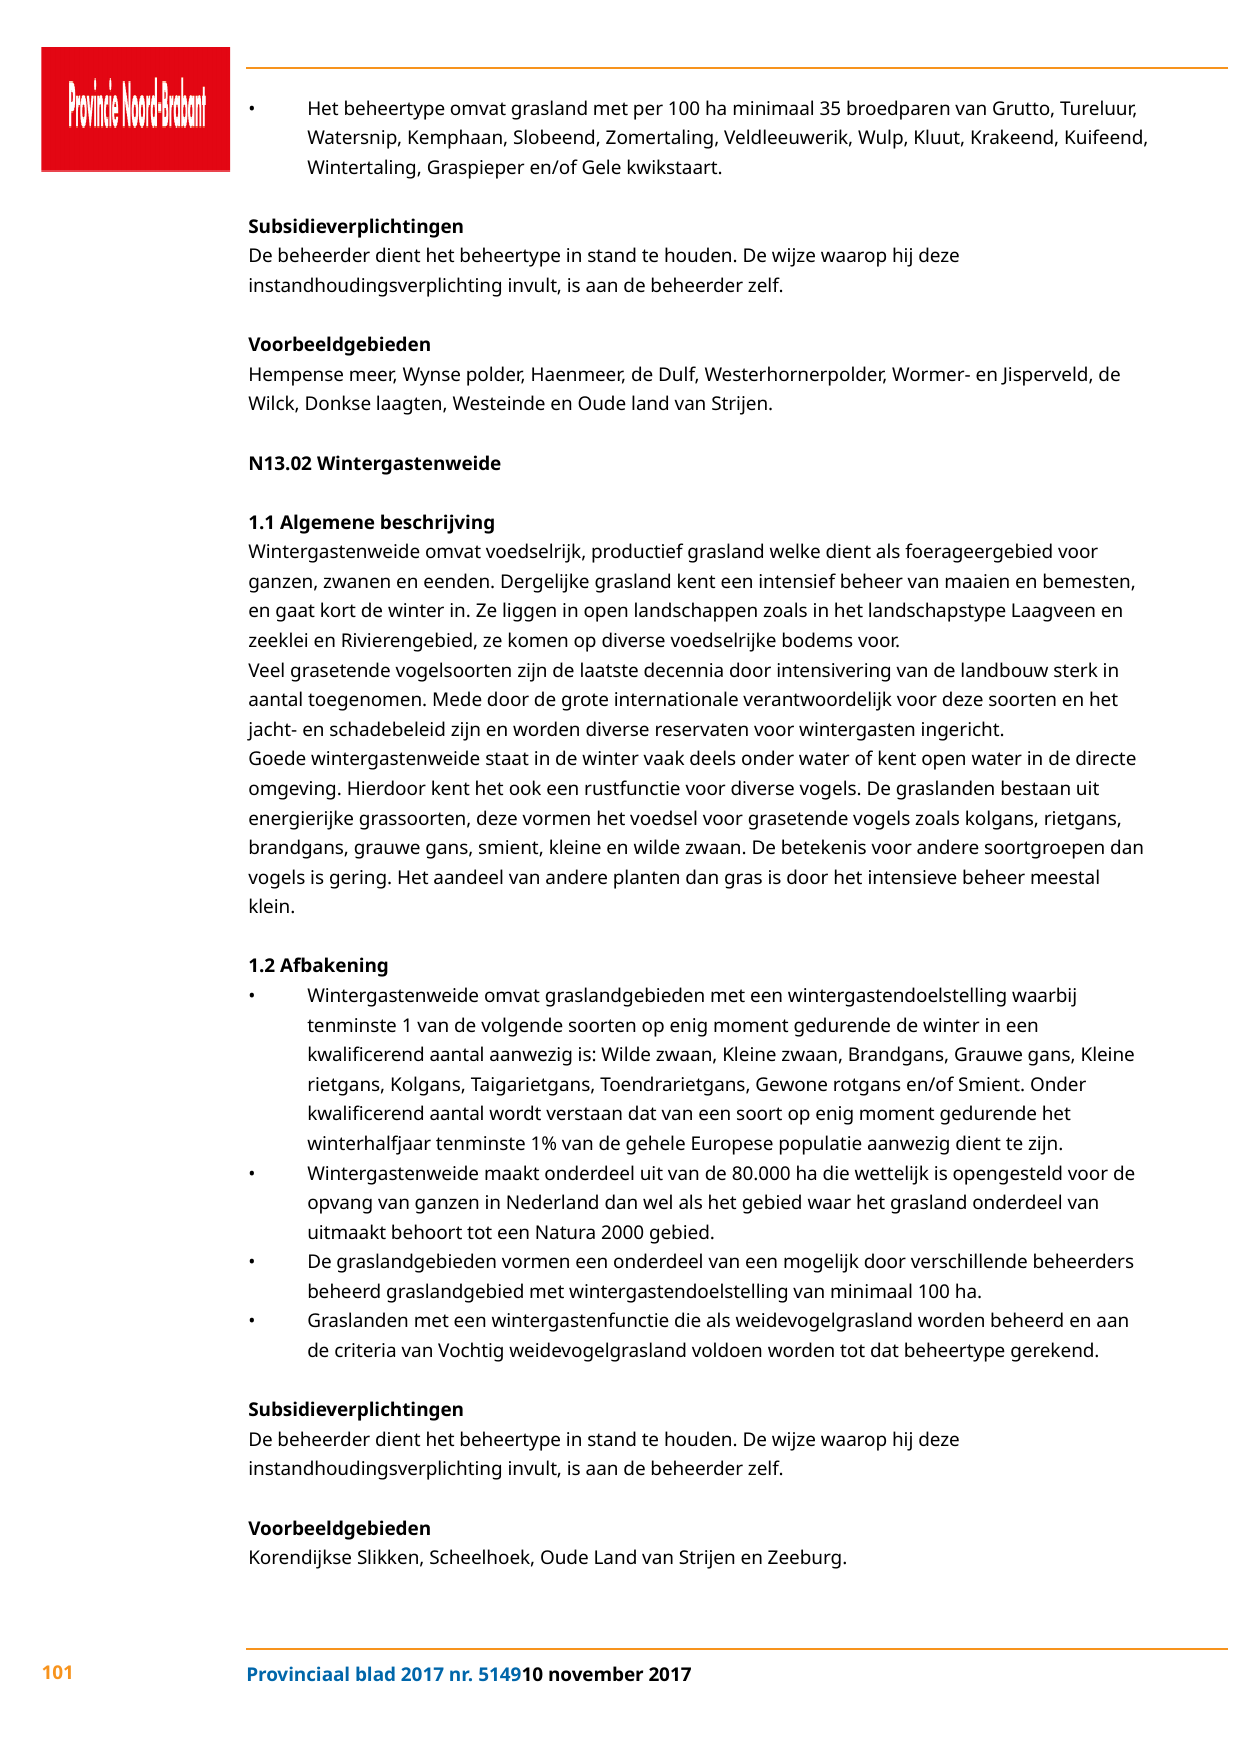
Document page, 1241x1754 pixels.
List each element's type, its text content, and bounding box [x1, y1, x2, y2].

text Wintergastenweide omvat voedselrijk, productief grasland welke dient als foerageergebied voor ganzen, zwanen en eenden. Dergelijke grasland kent een intensief beheer van maaien en bemesten, en gaat kort de winter in. Ze liggen in open landschappen zoals in het landschapstype Laagveen en zeeklei en Rivierengebied, ze komen op diverse voedselrijke bodems voor. [248, 538, 1152, 653]
list Het beheertype omvat grasland met per 100 ha minimaal 35 broedparen van Grutto, Tureluur, Watersnip, Kemphaan, Slobeend, Zomertaling, Veldleeuwerik, Wulp, Kluut, Krakeend, Kuifeend, Wintertaling, Graspieper en/of Gele kwikstaart. [248, 95, 1152, 180]
text Subsidieverplichtingen [248, 1396, 1152, 1422]
text Hempense meer, Wynse polder, Haenmeer, de Dulf, Westerhornerpolder, Wormer- en Jisperveld, de Wilck, Donkse laagten, Westeinde en Oude land van Strijen. [248, 361, 1152, 416]
text N13.02 Wintergastenweide [248, 450, 1152, 476]
text Goede wintergastenweide staat in de winter vaak deels onder water of kent open water in de directe omgeving. Hierdoor kent het ook een rustfunctie voor diverse vogels. De graslanden bestaan uit energierijke grassoorten, deze vormen het voedsel voor grasetende vogels zoals kolgans, rietgans, brandgans, grauwe gans, smient, kleine en wilde zwaan. De betekenis voor andere soortgroepen dan vogels is gering. Het aandeel van andere planten dan gras is door het intensieve beheer meestal klein. [248, 746, 1152, 919]
text Voorbeeldgebieden [248, 331, 1152, 357]
picture [41, 47, 231, 172]
text De beheerder dient het beheertype in stand te houden. De wijze waarop hij deze instandhoudingsverplichting invult, is aan de beheerder zelf. [248, 243, 1152, 298]
text Korendijkse Slikken, Scheelhoek, Oude Land van Strijen en Zeeburg. [248, 1544, 1152, 1570]
list Graslanden met een wintergastenfunctie die als weidevogelgrasland worden beheerd en aan de criteria van Vochtig weidevogelgrasland voldoen worden tot dat beheertype gerekend. [248, 1308, 1152, 1363]
list Wintergastenweide omvat graslandgebieden met een wintergastendoelstelling waarbij tenminste 1 van de volgende soorten op enig moment gedurende de winter in een kwalificerend aantal aanwezig is: Wilde zwaan, Kleine zwaan, Brandgans, Grauwe gans, Kleine rietgans, Kolgans, Taigarietgans, Toendrarietgans, Gewone rotgans en/of Smient. Onder kwalificerend aantal wordt verstaan dat van een soort op enig moment gedurende het winterhalfjaar tenminste 1% van de gehele Europese populatie aanwezig dient te zijn. [248, 982, 1152, 1156]
list Wintergastenweide maakt onderdeel uit van de 80.000 ha die wettelijk is opengesteld voor de opvang van ganzen in Nederland dan wel als het gebied waar het grasland onderdeel van uitmaakt behoort tot een Natura 2000 gebied. [248, 1160, 1152, 1245]
text Veel grasetende vogelsoorten zijn de laatste decennia door intensivering van de landbouw sterk in aantal toegenomen. Mede door de grote internationale verantwoordelijk voor deze soorten en het jacht- en schadebeleid zijn en worden diverse reservaten voor wintergasten ingericht. [248, 657, 1152, 742]
text Voorbeeldgebieden [248, 1515, 1152, 1541]
list De graslandgebieden vormen een onderdeel van een mogelijk door verschillende beheerders beheerd graslandgebied met wintergastendoelstelling van minimaal 100 ha. [248, 1248, 1152, 1304]
text De beheerder dient het beheertype in stand te houden. De wijze waarop hij deze instandhoudingsverplichting invult, is aan de beheerder zelf. [248, 1426, 1152, 1481]
text 1.1 Algemene beschrijving [248, 509, 1152, 535]
text 1.2 Afbakening [248, 953, 1152, 978]
text Subsidieverplichtingen [248, 213, 1152, 239]
